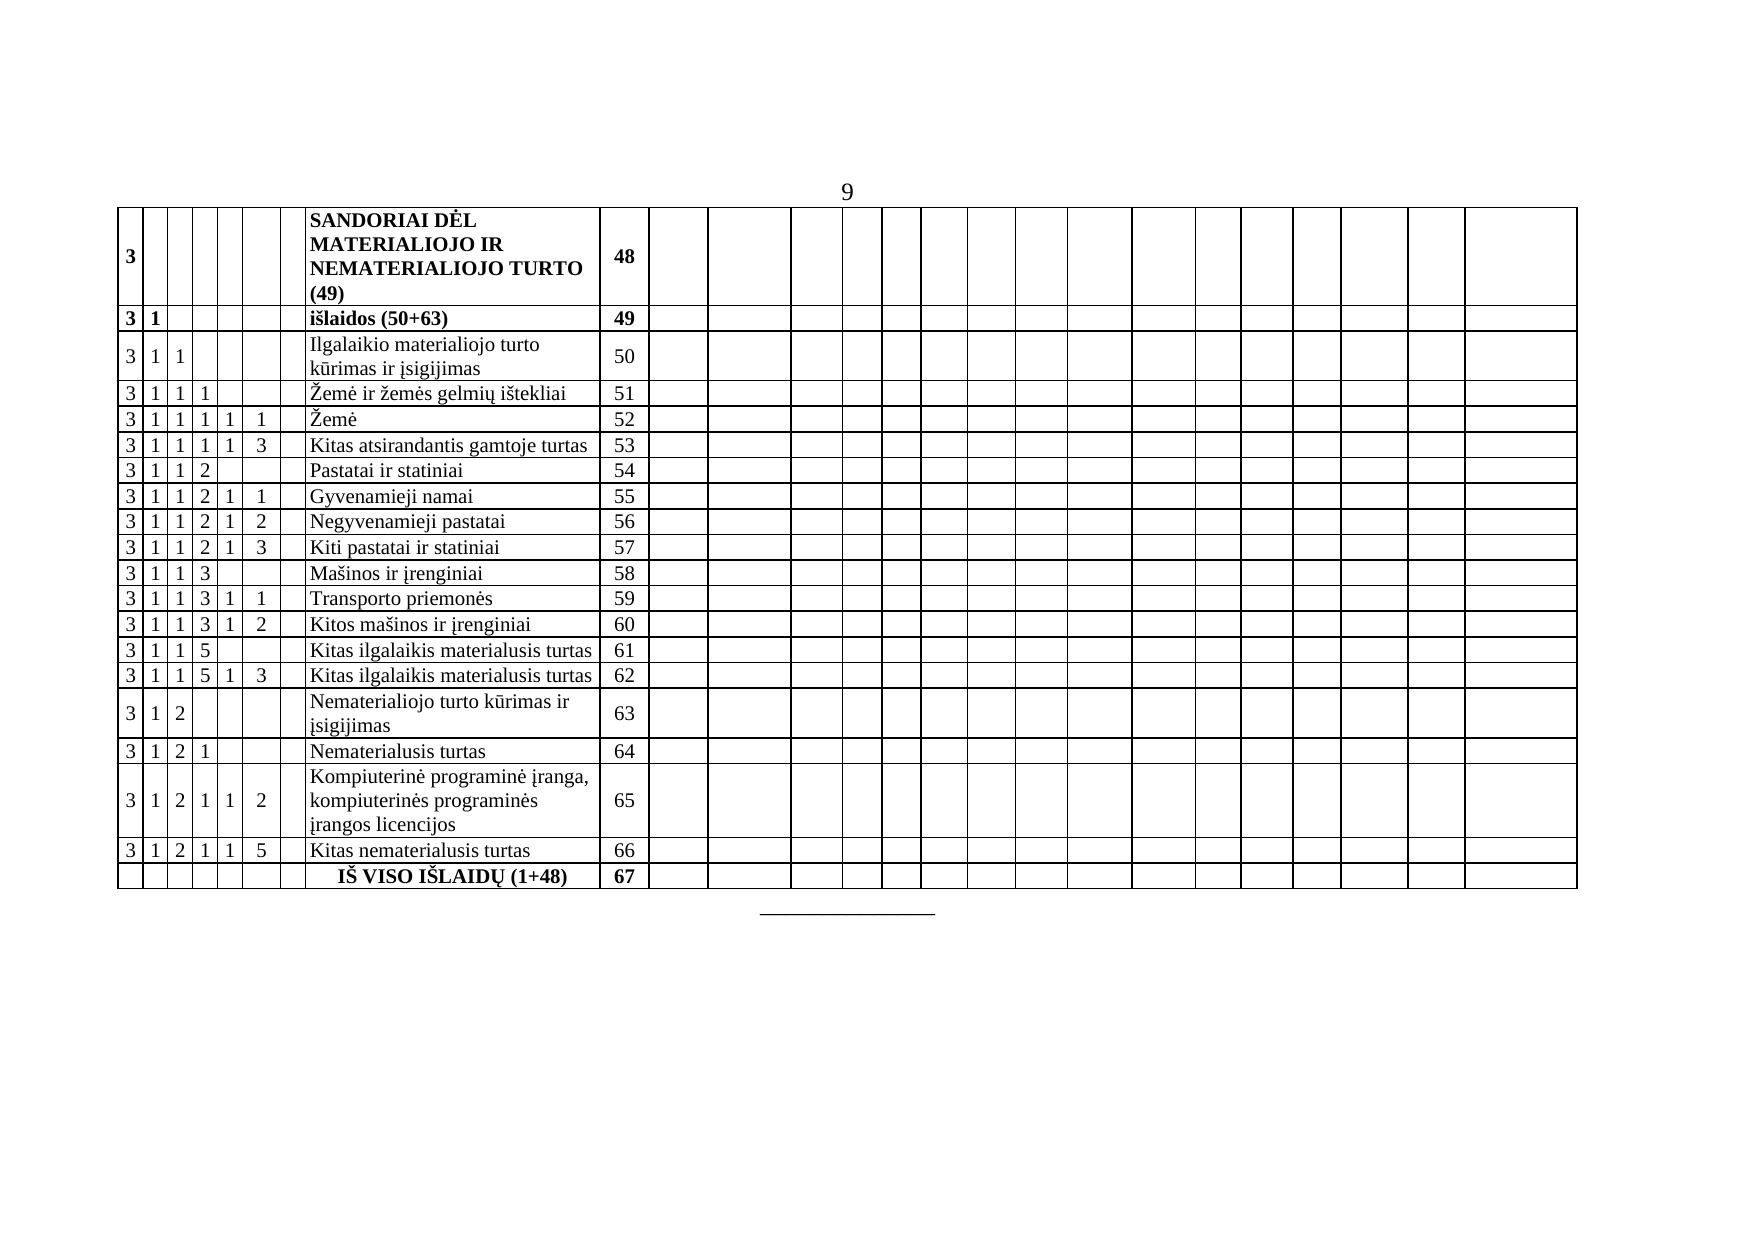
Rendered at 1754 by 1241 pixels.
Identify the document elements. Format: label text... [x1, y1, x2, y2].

table_cell [843, 586, 847, 610]
table_cell 65 [601, 764, 648, 836]
table_cell [1011, 433, 1015, 457]
table_cell 3 [276, 433, 280, 457]
table_cell 1 [188, 458, 192, 482]
table_cell [193, 306, 197, 330]
table_cell [838, 638, 842, 662]
table_cell 1 [144, 332, 167, 380]
table_cell 2 [213, 484, 217, 508]
table_cell [1063, 535, 1067, 559]
table_cell [1063, 510, 1067, 533]
table_cell [1011, 663, 1015, 687]
table_cell [883, 208, 920, 304]
table_cell [843, 332, 881, 380]
table_cell [301, 663, 305, 687]
table_cell [301, 561, 305, 585]
table_cell 1 [168, 535, 172, 559]
table_cell 1 [188, 663, 192, 687]
table_cell [168, 208, 192, 304]
table_cell [281, 586, 285, 610]
table_cell 64 [644, 739, 648, 763]
table_cell [1063, 663, 1067, 687]
table_cell [276, 561, 280, 585]
table_cell 1 [163, 535, 167, 559]
table_cell [1068, 510, 1072, 533]
table_cell [709, 764, 790, 836]
table_cell [1191, 838, 1195, 862]
table_cell [922, 689, 967, 737]
table_cell [838, 663, 842, 687]
table_cell 1 [238, 612, 242, 636]
table_cell [1191, 739, 1195, 763]
table_cell [1133, 208, 1195, 304]
table_cell [1342, 689, 1407, 737]
table_cell [1068, 663, 1072, 687]
table_cell [168, 864, 172, 888]
table_cell [1068, 433, 1072, 457]
table_cell [1409, 689, 1464, 737]
table_cell 1 [144, 764, 167, 836]
table_cell [281, 864, 285, 888]
table_cell [963, 838, 967, 862]
table_cell 1 [188, 407, 192, 431]
table_cell [301, 407, 305, 431]
table_cell [838, 306, 842, 330]
table_cell [963, 864, 967, 888]
table_cell 2 [193, 458, 197, 482]
table_cell 52 [644, 407, 648, 431]
table_cell [963, 638, 967, 662]
table_cell 1 [163, 458, 167, 482]
table_cell [1011, 381, 1015, 405]
table_cell [301, 510, 305, 533]
table_cell 1 [238, 535, 242, 559]
table_cell [843, 864, 847, 888]
table_cell [1242, 764, 1292, 836]
table_cell 1 [163, 638, 167, 662]
table_cell [281, 663, 285, 687]
table_cell [301, 535, 305, 559]
table_cell [1063, 586, 1067, 610]
table_cell [843, 689, 881, 737]
table_cell [838, 612, 842, 636]
table_cell [213, 864, 217, 888]
table_cell [922, 208, 967, 304]
table_cell [963, 381, 967, 405]
table_cell 1 [238, 586, 242, 610]
table_cell 1 [218, 433, 222, 457]
text ______________ [118, 889, 1577, 918]
table_cell [193, 864, 197, 888]
table_cell [838, 739, 842, 763]
table_cell [843, 739, 847, 763]
table_cell [1063, 638, 1067, 662]
table_cell 2 [193, 535, 197, 559]
table_cell [1063, 407, 1067, 431]
table_cell [709, 208, 790, 304]
table_cell [1196, 208, 1240, 304]
table_cell 2 [276, 612, 280, 636]
table_cell 2 [213, 535, 217, 559]
table_cell 2 [188, 838, 192, 862]
table_cell [1294, 208, 1340, 304]
table_cell 1 [218, 535, 222, 559]
table_cell [1191, 510, 1195, 533]
table_cell [843, 838, 847, 862]
table_cell 1 [168, 407, 172, 431]
table_cell [1242, 332, 1292, 380]
table_cell 3 [213, 612, 217, 636]
table_cell 1 [168, 561, 172, 585]
table_cell [1242, 689, 1292, 737]
table_cell [218, 638, 222, 662]
table_cell 62 [644, 663, 648, 687]
table_cell [1063, 381, 1067, 405]
table_cell [281, 332, 305, 380]
table_cell 56 [644, 510, 648, 533]
table_cell 1 [276, 586, 280, 610]
table_cell [963, 663, 967, 687]
table_cell [843, 306, 847, 330]
table_cell 1 [163, 484, 167, 508]
table_cell [1191, 407, 1195, 431]
table_cell [301, 458, 305, 482]
table_cell 2 [168, 838, 172, 862]
table_cell [218, 458, 222, 482]
table_cell 1 [276, 484, 280, 508]
table_cell 1 [163, 510, 167, 533]
table_cell [301, 638, 305, 662]
table_cell 1 [218, 510, 222, 533]
table_cell 1 [213, 433, 217, 457]
table_cell [650, 764, 707, 836]
table_cell [843, 663, 847, 687]
table_cell [281, 484, 285, 508]
table_cell [281, 407, 285, 431]
table_cell 2 [276, 510, 280, 533]
table_cell [1191, 306, 1195, 330]
table_cell 1 [163, 612, 167, 636]
table_cell [968, 764, 1015, 836]
table_cell [1016, 332, 1067, 380]
table_cell [1068, 689, 1131, 737]
table_cell [838, 381, 842, 405]
table_cell 57 [644, 535, 648, 559]
table_cell [1466, 208, 1576, 304]
table_cell [238, 381, 242, 405]
table_cell 1 [168, 433, 172, 457]
table_cell [650, 689, 707, 737]
table_cell 50 [601, 332, 648, 380]
table_cell 1 [188, 535, 192, 559]
table_cell 1 [238, 433, 242, 457]
table_cell [276, 638, 280, 662]
table_cell 1 [188, 586, 192, 610]
table_cell [792, 764, 842, 836]
table_cell 1 [218, 663, 222, 687]
table_cell 1 [168, 381, 172, 405]
table_cell [301, 433, 305, 457]
table_cell 1 [163, 739, 167, 763]
table_cell [1191, 586, 1195, 610]
table_cell [301, 739, 305, 763]
table_cell [843, 638, 847, 662]
table_cell 1 [163, 407, 167, 431]
table_cell 1 [218, 586, 222, 610]
table_cell 1 [238, 838, 242, 862]
table_cell [281, 208, 305, 304]
table_cell [1063, 739, 1067, 763]
table_cell 1 [168, 458, 172, 482]
table_cell [1196, 332, 1240, 380]
table_cell [792, 208, 842, 304]
table_cell 3 [213, 561, 217, 585]
table_cell [168, 306, 172, 330]
table_cell 1 [218, 838, 222, 862]
table_cell [1011, 638, 1015, 662]
table_cell [281, 458, 285, 482]
table_cell 1 [213, 838, 217, 862]
table_cell 1 [238, 407, 242, 431]
table_cell 59 [644, 586, 648, 610]
table_cell [843, 484, 847, 508]
table_cell [922, 332, 967, 380]
table_cell [838, 535, 842, 559]
table_cell 1 [218, 407, 222, 431]
table_cell 1 [213, 407, 217, 431]
table_cell [276, 381, 280, 405]
table_cell 2 [193, 484, 197, 508]
table_cell [843, 407, 847, 431]
table_cell [963, 510, 967, 533]
table_cell [709, 689, 790, 737]
table_cell [1063, 838, 1067, 862]
table_cell [1133, 332, 1195, 380]
table_cell 5 [213, 638, 217, 662]
table_cell 1 [238, 663, 242, 687]
table_cell [1191, 484, 1195, 508]
table_cell [301, 864, 305, 888]
table_cell [1409, 332, 1464, 380]
table_cell 1 [163, 561, 167, 585]
table_cell 1 [168, 586, 172, 610]
table_cell [193, 208, 217, 304]
table_cell [963, 612, 967, 636]
table_cell 1 [218, 484, 222, 508]
table_cell [1191, 561, 1195, 585]
table_cell [281, 612, 285, 636]
table_cell [1191, 638, 1195, 662]
table_cell [238, 458, 242, 482]
table_cell [883, 332, 920, 380]
table_cell [1191, 433, 1195, 457]
table_cell 1 [163, 586, 167, 610]
table_cell 1 [238, 484, 242, 508]
table_cell [1011, 458, 1015, 482]
table_cell [1068, 612, 1072, 636]
table_cell [238, 638, 242, 662]
table_cell [218, 381, 222, 405]
table_cell 66 [644, 838, 648, 862]
table_cell [1242, 208, 1292, 304]
table_cell [838, 561, 842, 585]
table_cell 63 [601, 689, 648, 737]
table_cell [838, 510, 842, 533]
table_cell [1063, 612, 1067, 636]
table_cell [1011, 586, 1015, 610]
table_cell 54 [644, 458, 648, 482]
table_cell 1 [188, 510, 192, 533]
table_cell [1466, 689, 1576, 737]
table_cell [276, 864, 280, 888]
table_cell [968, 689, 1015, 737]
table_cell [1068, 586, 1072, 610]
table_cell [1068, 381, 1072, 405]
table_cell [1068, 561, 1072, 585]
table_cell [1068, 407, 1072, 431]
table_cell [963, 407, 967, 431]
table_cell [1011, 838, 1015, 862]
table_cell [963, 739, 967, 763]
table_cell [281, 510, 285, 533]
table_cell 1 [168, 484, 172, 508]
table_cell [1068, 764, 1131, 836]
table_cell [838, 407, 842, 431]
table_cell 53 [644, 433, 648, 457]
table_cell [963, 433, 967, 457]
table_cell [301, 612, 305, 636]
table_cell [963, 535, 967, 559]
table_cell [218, 332, 242, 380]
table_cell [963, 586, 967, 610]
table_cell [650, 332, 707, 380]
table_cell 1 [213, 381, 217, 405]
table_cell [843, 535, 847, 559]
table_cell [188, 864, 192, 888]
table_cell [243, 332, 280, 380]
table_cell [281, 638, 285, 662]
table_cell 5 [193, 663, 197, 687]
table_cell [301, 484, 305, 508]
table_cell [883, 764, 920, 836]
table_cell [144, 208, 167, 304]
table_cell 48 [601, 208, 648, 304]
table_cell [301, 381, 305, 405]
table_cell [238, 561, 242, 585]
table_cell [1011, 306, 1015, 330]
table_cell [281, 306, 285, 330]
table_cell 2 [213, 458, 217, 482]
table_cell 1 [163, 663, 167, 687]
table_cell [243, 689, 280, 737]
table_cell [1011, 407, 1015, 431]
table_cell [1063, 484, 1067, 508]
table_cell 1 [193, 407, 197, 431]
table_cell 1 [218, 764, 242, 836]
table_cell 1 [188, 381, 192, 405]
table_cell [1342, 208, 1407, 304]
table_cell 1 [188, 433, 192, 457]
table_cell [218, 561, 222, 585]
table_cell [838, 838, 842, 862]
table_cell 1 [144, 689, 167, 737]
table_cell [843, 208, 881, 304]
table_cell 5 [213, 663, 217, 687]
table_cell [1191, 458, 1195, 482]
table_cell [276, 306, 280, 330]
table_cell 3 [119, 332, 142, 380]
table_cell 3 [276, 663, 280, 687]
table_cell [218, 208, 242, 304]
table_cell 1 [188, 612, 192, 636]
table_cell [968, 208, 1015, 304]
table_cell 1 [168, 510, 172, 533]
table_cell [238, 739, 242, 763]
table_cell 1 [188, 484, 192, 508]
table_cell 1 [163, 381, 167, 405]
table_cell [1016, 208, 1067, 304]
table_cell [281, 535, 285, 559]
table_cell 2 [168, 689, 192, 737]
table_cell [276, 739, 280, 763]
table_cell [1063, 458, 1067, 482]
table_cell [883, 689, 920, 737]
table_cell 58 [644, 561, 648, 585]
table_cell [281, 764, 305, 836]
table_cell 1 [168, 638, 172, 662]
table_cell 3 [193, 586, 197, 610]
table_cell [843, 510, 847, 533]
table_cell 5 [193, 638, 197, 662]
table_cell 1 [163, 306, 167, 330]
table_cell [1191, 864, 1195, 888]
table_cell [1011, 561, 1015, 585]
table_cell [963, 306, 967, 330]
table_cell 2 [168, 739, 172, 763]
table_cell [281, 433, 285, 457]
table_cell 1 [238, 510, 242, 533]
table_cell 3 [213, 586, 217, 610]
table_cell [650, 208, 707, 304]
table_cell [218, 306, 222, 330]
table_cell 1 [168, 663, 172, 687]
table_cell 3 [276, 535, 280, 559]
table_cell 3 [119, 764, 142, 836]
table_cell [1063, 433, 1067, 457]
table_cell [1011, 739, 1015, 763]
table_cell [1063, 864, 1067, 888]
table_cell 1 [193, 433, 197, 457]
table_cell [963, 484, 967, 508]
table_cell [213, 306, 217, 330]
table_cell [1294, 764, 1340, 836]
table_cell 1 [193, 381, 197, 405]
table_cell [1191, 535, 1195, 559]
table_cell [218, 689, 242, 737]
table_cell [922, 764, 967, 836]
table_cell [218, 864, 222, 888]
table_cell 1 [188, 638, 192, 662]
table_cell [1011, 510, 1015, 533]
table_cell 61 [644, 638, 648, 662]
table_cell [1133, 689, 1195, 737]
table_cell [1466, 332, 1576, 380]
table_cell [843, 561, 847, 585]
table_cell [1294, 332, 1340, 380]
table_cell [1068, 864, 1072, 888]
table_cell [843, 381, 847, 405]
table_cell 2 [188, 739, 192, 763]
table_cell [843, 458, 847, 482]
table_cell [1466, 764, 1576, 836]
table_cell [1342, 332, 1407, 380]
table_cell [1011, 864, 1015, 888]
table_cell [1191, 663, 1195, 687]
table_cell [276, 458, 280, 482]
table_cell [1068, 306, 1072, 330]
table_cell 67 [644, 864, 648, 888]
table_cell [709, 332, 790, 380]
table_cell 3 [119, 689, 142, 737]
table_cell [1011, 612, 1015, 636]
table_cell [963, 561, 967, 585]
table_cell 3 [119, 208, 142, 304]
table_cell [281, 838, 285, 862]
table_cell 2 [168, 764, 192, 836]
table_cell [1196, 689, 1240, 737]
table_cell [1196, 764, 1240, 836]
table_cell [1191, 381, 1195, 405]
table_cell 55 [644, 484, 648, 508]
table_cell 1 [168, 612, 172, 636]
table_cell [1011, 484, 1015, 508]
table_cell [1011, 535, 1015, 559]
table_cell [838, 458, 842, 482]
table_cell [281, 689, 305, 737]
table_cell [963, 458, 967, 482]
table_cell [238, 864, 242, 888]
table_cell 1 [163, 433, 167, 457]
table_cell [1068, 739, 1072, 763]
table_cell [1068, 208, 1131, 304]
table_cell 1 [168, 332, 192, 380]
table_cell [243, 208, 280, 304]
table_cell [1409, 208, 1464, 304]
table_cell [1409, 764, 1464, 836]
table_cell [1063, 561, 1067, 585]
table_cell 2 [193, 510, 197, 533]
table_cell [838, 433, 842, 457]
table_cell [1068, 484, 1072, 508]
table_cell [193, 332, 217, 380]
table_cell 1 [163, 838, 167, 862]
table_cell [1063, 306, 1067, 330]
table_cell [281, 381, 285, 405]
table_cell [792, 332, 842, 380]
table_cell [218, 739, 222, 763]
table_cell [792, 689, 842, 737]
table_cell [188, 306, 192, 330]
table_cell [1133, 764, 1195, 836]
table_cell 1 [218, 612, 222, 636]
table_cell [1016, 689, 1067, 737]
table_cell [301, 838, 305, 862]
table_cell [301, 306, 305, 330]
table_cell [193, 689, 217, 737]
table_cell [968, 332, 1015, 380]
table_cell [1191, 612, 1195, 636]
table_cell 60 [644, 612, 648, 636]
table_cell [1068, 332, 1131, 380]
table_cell 2 [243, 764, 280, 836]
table_cell 1 [213, 739, 217, 763]
table_cell [1068, 638, 1072, 662]
table_cell 2 [213, 510, 217, 533]
table_cell [838, 864, 842, 888]
table_cell [1016, 764, 1067, 836]
table_cell [1294, 689, 1340, 737]
table_cell [843, 764, 881, 836]
table_cell [1068, 535, 1072, 559]
table_cell [843, 433, 847, 457]
table_cell [843, 612, 847, 636]
table_cell [281, 739, 285, 763]
table_cell [838, 484, 842, 508]
table_cell 1 [188, 561, 192, 585]
table_cell [301, 586, 305, 610]
table_cell 1 [193, 838, 197, 862]
table_cell 1 [276, 407, 280, 431]
table_cell 1 [193, 739, 197, 763]
table_cell [163, 864, 167, 888]
table_cell [838, 586, 842, 610]
table_cell [1342, 764, 1407, 836]
table_cell [1068, 458, 1072, 482]
table_cell [1068, 838, 1072, 862]
table_cell [238, 306, 242, 330]
table_cell 3 [193, 561, 197, 585]
table_cell 5 [276, 838, 280, 862]
table_cell 49 [644, 306, 648, 330]
table_cell 3 [193, 612, 197, 636]
table_cell 51 [644, 381, 648, 405]
table_cell [281, 561, 285, 585]
table_cell 1 [193, 764, 217, 836]
